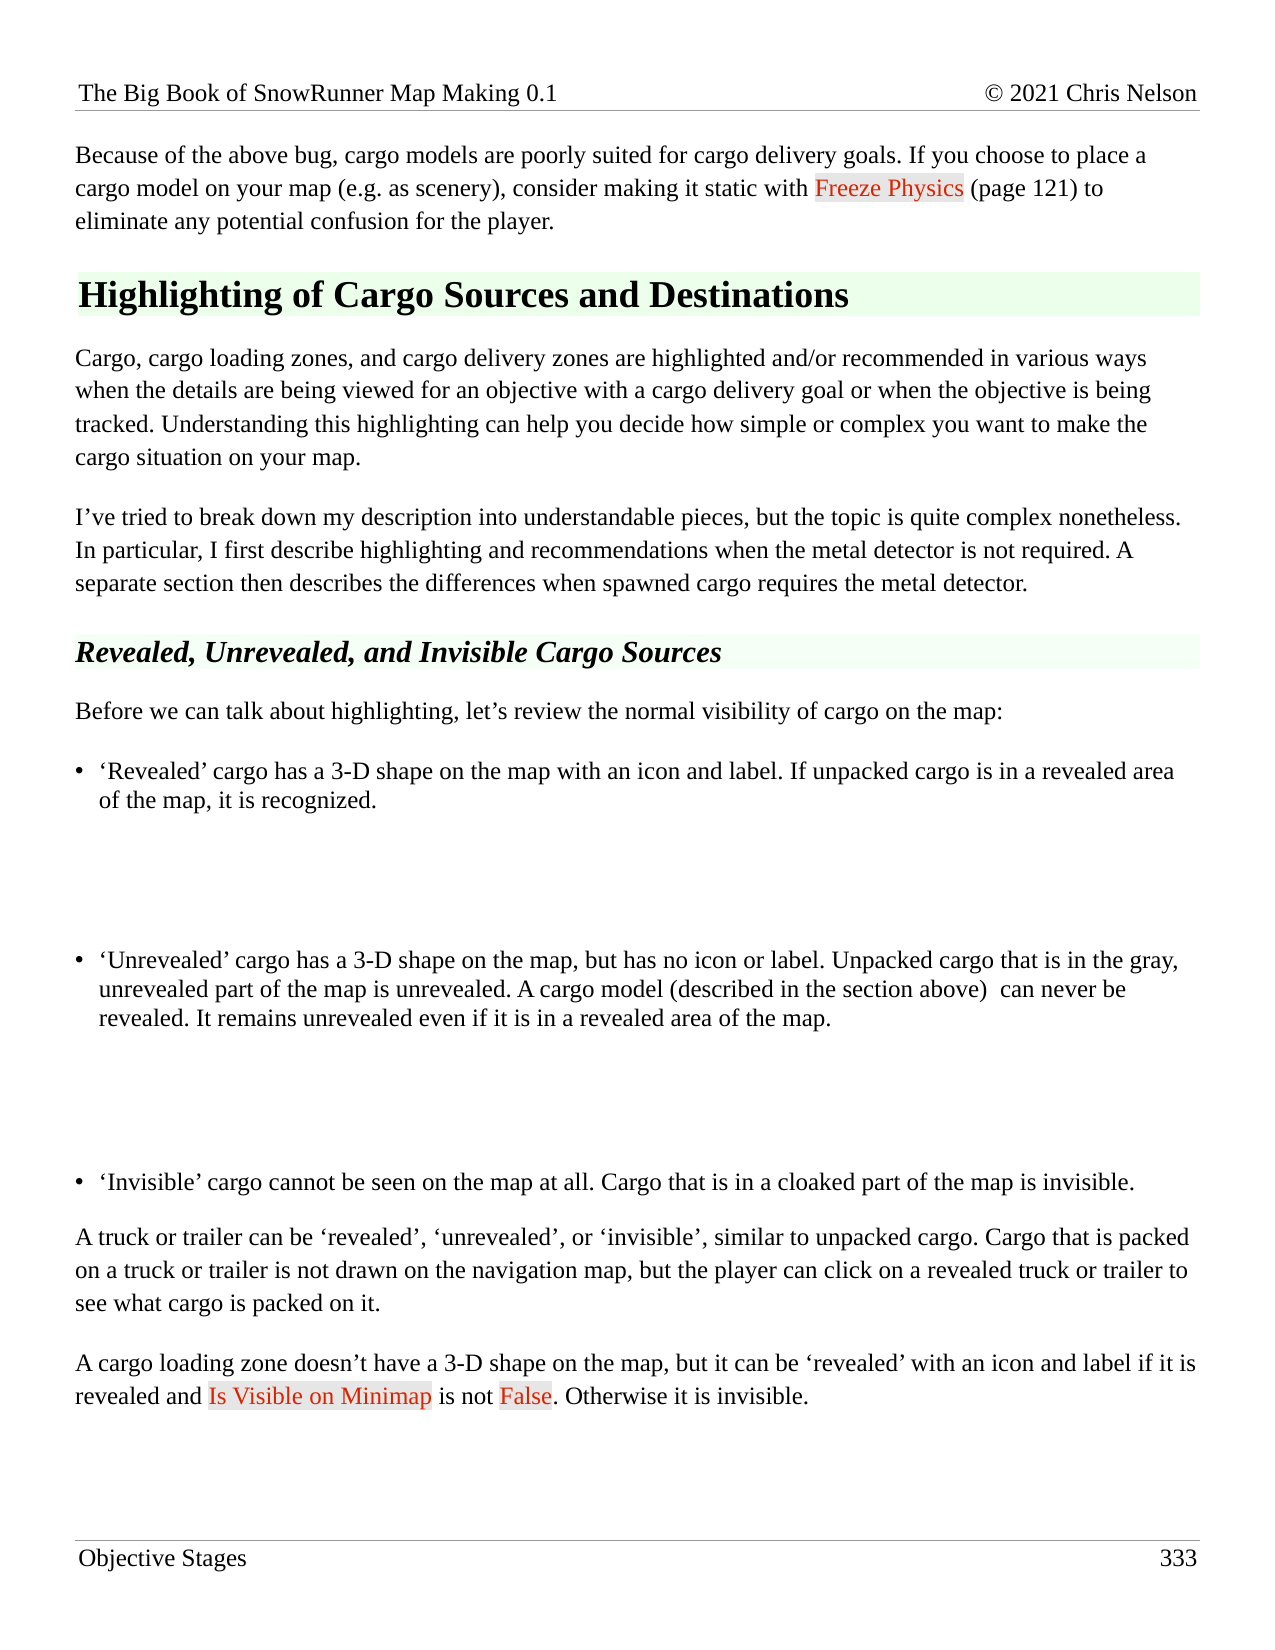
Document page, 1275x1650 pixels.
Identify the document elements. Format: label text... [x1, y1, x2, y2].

text I’ve tried to break down my description into understandable pieces, but the topic is quite complex nonetheless. In particular, I first describe highlighting and recommendations when the metal detector is not required. A separate section then describes the differences when spawned cargo requires the metal detector. [75, 502, 1200, 596]
subtitle Revealed, Unrevealed, and Invisible Cargo Sources [75, 634, 1200, 669]
text A cargo loading zone doesn’t have a 3-D shape on the map, but it can be ‘revealed’ with an icon and label if it is revealed and Is Visible on Minimap is not False. Otherwise it is invisible. [75, 1348, 1200, 1410]
list ‘Unrevealed’ cargo has a 3-D shape on the map, but has no icon or label. Unpacked cargo that is in the gray, unrevealed part of the map is unrevealed. A cargo model (described in the section above) can never be revealed. It remains unrevealed even if it is in a revealed area of the map. [75, 945, 1200, 1031]
list ‘Invisible’ cargo cannot be seen on the map at all. Cargo that is in a cloaked part of the map is invisible. [75, 1167, 1200, 1195]
text Cargo, cargo loading zones, and cargo delivery zones are highlighted and/or recommended in various ways when the details are being viewed for an objective with a cargo delivery goal or when the objective is being tracked. Understanding this highlighting can help you decide how simple or complex you want to make the cargo situation on your map. [75, 343, 1200, 470]
subtitle Highlighting of Cargo Sources and Destinations [78, 272, 1200, 316]
text A truck or trailer can be ‘revealed’, ‘unrevealed’, or ‘invisible’, similar to unpacked cargo. Cargo that is packed on a truck or trailer is not drawn on the navigation map, but the player can click on a revealed truck or trailer to see what cargo is packed on it. [75, 1222, 1200, 1317]
text Because of the above bug, cargo models are poorly suited for cargo delivery goals. If you choose to place a cargo model on your map (e.g. as scenery), consider making it static with Freeze Physics (page 121) to eliminate any potential confusion for the player. [75, 140, 1200, 235]
text Before we can talk about highlighting, let’s review the normal visibility of cargo on the map: [75, 696, 1200, 725]
list ‘Revealed’ cargo has a 3-D shape on the map with an icon and label. If unpacked cargo is in a revealed area of the map, it is recognized. [75, 756, 1200, 813]
